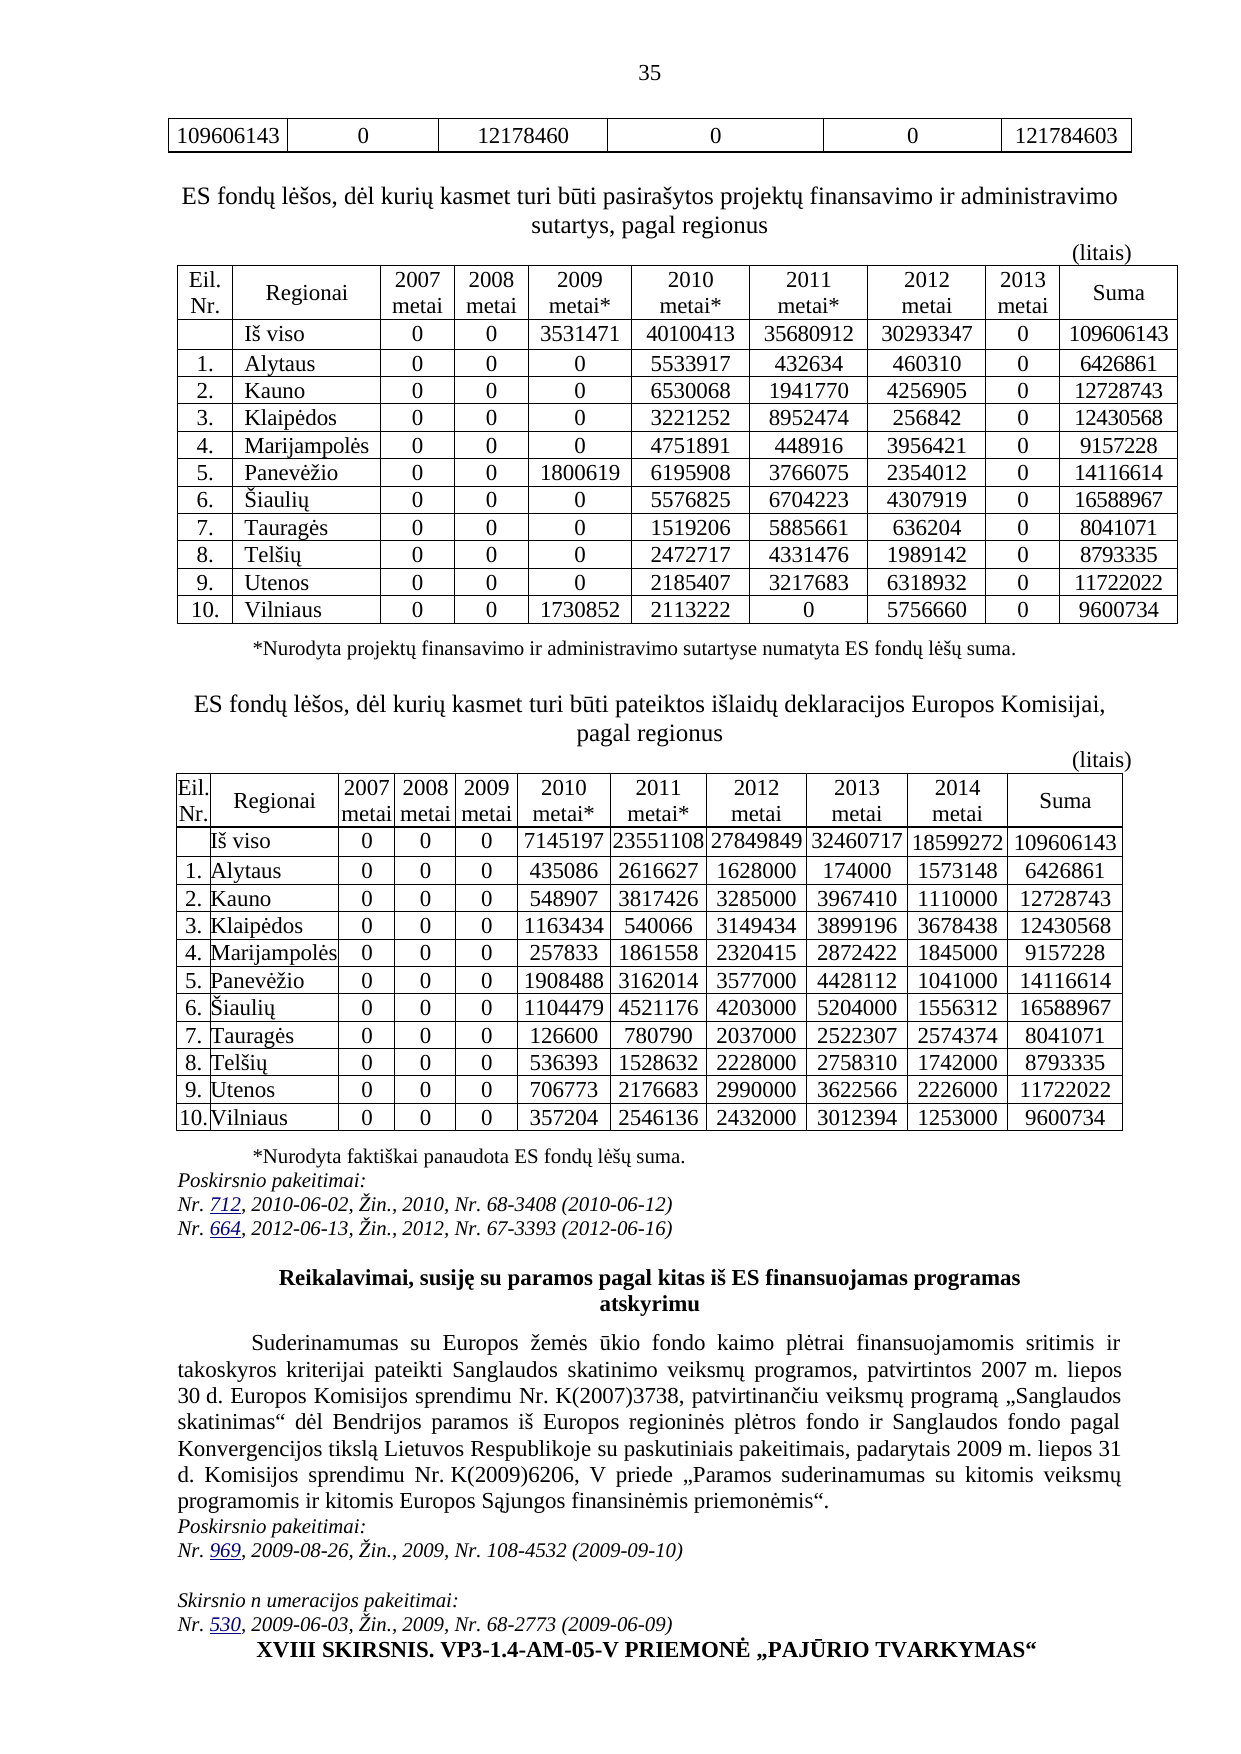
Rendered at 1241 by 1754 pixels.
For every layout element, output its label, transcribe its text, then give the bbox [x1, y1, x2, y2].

table_cell 1742000 [908, 1049, 1007, 1075]
text Nr. 530, 2009-06-03, Žin., 2009, Nr. 68-2773 (2009-06-09) [177, 1612, 1122, 1636]
table_cell 1628000 [707, 857, 806, 884]
table_cell 7. [177, 1022, 210, 1048]
table_cell 432634 [750, 350, 867, 376]
table_cell 2354012 [868, 459, 985, 486]
table_cell 0 [986, 350, 1059, 376]
table_cell 448916 [750, 432, 867, 458]
table_cell 0 [456, 994, 517, 1021]
table_cell 2522307 [807, 1022, 907, 1048]
table_cell 0 [455, 514, 528, 540]
text (litais) [177, 746, 1132, 773]
table_cell 0 [529, 350, 631, 376]
table_header 2010 metai* [518, 774, 610, 826]
table_cell 1845000 [908, 940, 1007, 966]
table_cell 0 [455, 541, 528, 568]
table_cell 2574374 [908, 1022, 1007, 1048]
table_cell 0 [339, 940, 394, 966]
table_cell 0 [339, 885, 394, 911]
table_cell 0 [986, 596, 1059, 622]
table_cell 0 [455, 320, 528, 348]
text ES fondų lėšos, dėl kurių kasmet turi būti pateiktos išlaidų deklaracijos Europos Komisijai, pagal regionus [177, 689, 1122, 746]
table_cell 435086 [518, 857, 610, 884]
table_cell 0 [986, 432, 1059, 458]
table_cell 0 [456, 1104, 517, 1130]
table_cell 0 [456, 857, 517, 884]
table_cell Tauragės [211, 1022, 338, 1048]
text Nr. 712, 2010-06-02, Žin., 2010, Nr. 68-3408 (2010-06-12) [177, 1192, 1122, 1216]
table_cell Iš viso [233, 320, 380, 348]
table_cell 0 [395, 940, 455, 966]
table_cell 2. [178, 377, 232, 403]
table_cell 2616627 [611, 857, 706, 884]
table_cell 257833 [518, 940, 610, 966]
table_cell 1104479 [518, 994, 610, 1021]
table_cell 0 [339, 912, 394, 938]
table_cell 6318932 [868, 569, 985, 595]
table_cell Telšių [211, 1049, 338, 1075]
table_cell 1556312 [908, 994, 1007, 1021]
table_cell Šiaulių [233, 487, 380, 513]
text (litais) [177, 239, 1132, 265]
table_cell 8793335 [1060, 541, 1177, 568]
table_cell 2320415 [707, 940, 806, 966]
table_cell 6426861 [1008, 857, 1122, 884]
table_cell 0 [339, 994, 394, 1021]
table_cell Alytaus [211, 857, 338, 884]
table_cell 0 [339, 1049, 394, 1075]
table_header 2008 metai [395, 774, 455, 826]
table_cell 3285000 [707, 885, 806, 911]
table_cell 357204 [518, 1104, 610, 1130]
table_cell 8793335 [1008, 1049, 1122, 1075]
table_cell 2. [177, 885, 210, 911]
table_cell 0 [529, 487, 631, 513]
table_cell 1041000 [908, 967, 1007, 993]
table_cell 1800619 [529, 459, 631, 486]
table_cell 4331476 [750, 541, 867, 568]
text Suderinamumas su Europos žemės ūkio fondo kaimo plėtrai finansuojamomis sritimis ir takoskyros kriterijai pateikti Sanglaudos skatinimo veiksmų programos, patvirtintos 2007 m. liepos 30 d. Europos Komisijos sprendimu Nr. K(2007)3738, patvirtinančiu veiksmų programą „Sanglaudos skatinimas“ dėl Bendrijos paramos iš Europos regioninės plėtros fondo ir Sanglaudos fondo pagal Konvergencijos tikslą Lietuvos Respublikoje su paskutiniais pakeitimais, padarytais 2009 m. liepos 31 d. Komisijos sprendimu Nr. K(2009)6206, V priede „Paramos suderinamumas su kitomis veiksmų programomis ir kitomis Europos Sąjungos finansinėmis priemonėmis“. [177, 1329, 1122, 1514]
table_cell 0 [750, 596, 867, 622]
table_cell 3967410 [807, 885, 907, 911]
table_header Regionai [233, 266, 380, 319]
table_cell Panevėžio [211, 967, 338, 993]
table_cell 4256905 [868, 377, 985, 403]
table_cell 1989142 [868, 541, 985, 568]
table_header 2008 metai [455, 266, 528, 319]
text *Nurodyta projektų finansavimo ir administravimo sutartyse numatyta ES fondų lėšų suma. [177, 636, 1122, 660]
table_cell 1573148 [908, 857, 1007, 884]
table_header 2012 metai [868, 266, 985, 319]
table_header 2009 metai* [529, 266, 631, 319]
table_cell 0 [456, 912, 517, 938]
text XVIII SKIRSNIS. VP3-1.4-AM-05-V PRIEMONĖ „PAJŪRIO TVARKYMAS“ [177, 1636, 1122, 1663]
table_cell 9157228 [1008, 940, 1122, 966]
table_cell 0 [455, 569, 528, 595]
table_cell 0 [395, 1022, 455, 1048]
table_header Eil. Nr. [178, 266, 232, 319]
table_cell 5885661 [750, 514, 867, 540]
table_cell 0 [608, 119, 823, 151]
table_cell 540066 [611, 912, 706, 938]
table_cell 6426861 [1060, 350, 1177, 376]
table_cell 2546136 [611, 1104, 706, 1130]
table_cell 5. [178, 459, 232, 486]
table_cell 0 [381, 487, 454, 513]
table_header 2011 metai* [750, 266, 867, 319]
table_cell 11722022 [1060, 569, 1177, 595]
table_cell 8952474 [750, 404, 867, 431]
table_header Suma [1060, 266, 1177, 319]
table_cell 4751891 [632, 432, 749, 458]
table_cell 706773 [518, 1076, 610, 1103]
table_cell 3956421 [868, 432, 985, 458]
table_cell 6704223 [750, 487, 867, 513]
table_cell 35680912 [750, 320, 867, 348]
table_cell 0 [529, 514, 631, 540]
table_cell 10. [178, 596, 232, 622]
table_cell 2228000 [707, 1049, 806, 1075]
table_cell 3899196 [807, 912, 907, 938]
table_cell 0 [456, 1022, 517, 1048]
table_cell 3. [178, 404, 232, 431]
table_cell 0 [381, 514, 454, 540]
table_header 2007 metai [381, 266, 454, 319]
table_cell 0 [395, 912, 455, 938]
table_cell 7145197 [518, 828, 610, 856]
table_cell 0 [395, 1104, 455, 1130]
table_cell 6. [177, 994, 210, 1021]
table_cell 1861558 [611, 940, 706, 966]
table_cell 3577000 [707, 967, 806, 993]
table_cell 30293347 [868, 320, 985, 348]
text Nr. 664, 2012-06-13, Žin., 2012, Nr. 67-3393 (2012-06-16) [177, 1216, 1122, 1240]
table_cell 0 [381, 377, 454, 403]
table_header Regionai [211, 774, 338, 826]
table_cell 0 [456, 1076, 517, 1103]
table_cell 0 [381, 541, 454, 568]
table_cell 0 [455, 404, 528, 431]
table_cell 636204 [868, 514, 985, 540]
table_cell 0 [986, 320, 1059, 348]
table_cell Alytaus [233, 350, 380, 376]
table_cell 1. [177, 857, 210, 884]
table_cell 0 [455, 487, 528, 513]
table_cell 3162014 [611, 967, 706, 993]
table_cell 5576825 [632, 487, 749, 513]
table_cell Šiaulių [211, 994, 338, 1021]
table_cell 7. [178, 514, 232, 540]
table_header 2009 metai [456, 774, 517, 826]
table_cell 0 [456, 885, 517, 911]
table_cell 0 [395, 994, 455, 1021]
table_cell 0 [456, 828, 517, 856]
table_cell 14116614 [1060, 459, 1177, 486]
table_cell 9. [177, 1076, 210, 1103]
table_cell 3622566 [807, 1076, 907, 1103]
table_cell 2176683 [611, 1076, 706, 1103]
table_header 2007 metai [339, 774, 394, 826]
table_cell 8. [177, 1049, 210, 1075]
table_cell 9600734 [1060, 596, 1177, 622]
table_cell 0 [986, 514, 1059, 540]
table_cell 5533917 [632, 350, 749, 376]
text *Nurodyta faktiškai panaudota ES fondų lėšų suma. [177, 1144, 1122, 1168]
table_cell 0 [381, 320, 454, 348]
table_header 2011 metai* [611, 774, 706, 826]
table_cell 0 [529, 569, 631, 595]
table_cell Kauno [211, 885, 338, 911]
table_cell 1110000 [908, 885, 1007, 911]
table_cell 121784603 [1002, 119, 1131, 151]
table_cell 2472717 [632, 541, 749, 568]
table_cell 5. [177, 967, 210, 993]
table_cell 0 [381, 404, 454, 431]
table_cell 1908488 [518, 967, 610, 993]
table_cell Utenos [211, 1076, 338, 1103]
table_cell 0 [455, 432, 528, 458]
table_cell 4. [177, 940, 210, 966]
table_cell Panevėžio [233, 459, 380, 486]
table_cell 8. [178, 541, 232, 568]
table_cell 0 [339, 1022, 394, 1048]
table_header 2013 metai [986, 266, 1059, 319]
table_header 2010 metai* [632, 266, 749, 319]
table_cell 5204000 [807, 994, 907, 1021]
table_cell 0 [288, 119, 438, 151]
table_cell 0 [455, 350, 528, 376]
table_cell 0 [339, 1104, 394, 1130]
table_cell 0 [456, 940, 517, 966]
table_cell 3531471 [529, 320, 631, 348]
table_cell 0 [986, 404, 1059, 431]
table_cell 8041071 [1060, 514, 1177, 540]
table_cell 6195908 [632, 459, 749, 486]
table_cell Marijampolės [233, 432, 380, 458]
table_cell 1. [178, 350, 232, 376]
table_cell 2037000 [707, 1022, 806, 1048]
table_cell Vilniaus [233, 596, 380, 622]
table_cell 0 [455, 459, 528, 486]
text Poskirsnio pakeitimai: [177, 1514, 1122, 1538]
table_cell 2758310 [807, 1049, 907, 1075]
table_cell 5756660 [868, 596, 985, 622]
table_cell 12430568 [1060, 404, 1177, 431]
table_cell Klaipėdos [233, 404, 380, 431]
table_cell Kauno [233, 377, 380, 403]
table_cell Telšių [233, 541, 380, 568]
table_cell 0 [339, 967, 394, 993]
table_cell 0 [455, 377, 528, 403]
table_cell Tauragės [233, 514, 380, 540]
table_cell 174000 [807, 857, 907, 884]
table_cell 9600734 [1008, 1104, 1122, 1130]
table_cell 0 [529, 432, 631, 458]
table_cell 3217683 [750, 569, 867, 595]
text Nr. 969, 2009-08-26, Žin., 2009, Nr. 108-4532 (2009-09-10) [177, 1538, 1122, 1562]
table_cell Iš viso [211, 828, 338, 856]
table_cell 126600 [518, 1022, 610, 1048]
text Skirsnio n umeracijos pakeitimai: [177, 1588, 1122, 1612]
table_cell 8041071 [1008, 1022, 1122, 1048]
table_cell 0 [395, 828, 455, 856]
table_cell 0 [529, 541, 631, 568]
table_cell 0 [986, 487, 1059, 513]
table_cell 2990000 [707, 1076, 806, 1103]
table_cell 1730852 [529, 596, 631, 622]
table_cell 0 [395, 857, 455, 884]
table_cell 460310 [868, 350, 985, 376]
table_cell 3221252 [632, 404, 749, 431]
table_cell 14116614 [1008, 967, 1122, 993]
table_cell 12178460 [439, 119, 607, 151]
table_header 2012 metai [707, 774, 806, 826]
table_cell 2113222 [632, 596, 749, 622]
table_cell 0 [381, 569, 454, 595]
table_header Eil. Nr. [177, 774, 210, 826]
table_cell 1519206 [632, 514, 749, 540]
table_cell 0 [381, 432, 454, 458]
table_cell 4307919 [868, 487, 985, 513]
table_cell 1163434 [518, 912, 610, 938]
table_cell 0 [339, 828, 394, 856]
table_cell [177, 828, 210, 856]
table_cell Klaipėdos [211, 912, 338, 938]
table_cell 0 [529, 404, 631, 431]
table_cell 2185407 [632, 569, 749, 595]
table_cell 4428112 [807, 967, 907, 993]
table_cell 1253000 [908, 1104, 1007, 1130]
table_cell 0 [456, 967, 517, 993]
table_cell 0 [455, 596, 528, 622]
table_cell 12728743 [1060, 377, 1177, 403]
table_header 2013 metai [807, 774, 907, 826]
table_cell 0 [395, 885, 455, 911]
table_cell 0 [395, 1049, 455, 1075]
table_cell 0 [381, 459, 454, 486]
table_cell 0 [529, 377, 631, 403]
table_cell 109606143 [1060, 320, 1177, 348]
table_cell 536393 [518, 1049, 610, 1075]
table_cell 16588967 [1060, 487, 1177, 513]
table_cell 0 [395, 1076, 455, 1103]
table_cell 4521176 [611, 994, 706, 1021]
table_cell 9157228 [1060, 432, 1177, 458]
table_cell 2872422 [807, 940, 907, 966]
table_cell 0 [339, 857, 394, 884]
table_cell 3766075 [750, 459, 867, 486]
text Reikalavimai, susiję su paramos pagal kitas iš ES finansuojamas programas atskyrimu [177, 1264, 1122, 1317]
table_cell 12728743 [1008, 885, 1122, 911]
table_cell 256842 [868, 404, 985, 431]
table_cell 6. [178, 487, 232, 513]
table_cell 27849849 [707, 828, 806, 856]
table_cell 12430568 [1008, 912, 1122, 938]
table_cell Utenos [233, 569, 380, 595]
table_cell 0 [381, 350, 454, 376]
table_cell 4. [178, 432, 232, 458]
table_cell 0 [456, 1049, 517, 1075]
table_cell 109606143 [1008, 828, 1122, 856]
table_cell 2226000 [908, 1076, 1007, 1103]
table_cell 3012394 [807, 1104, 907, 1130]
table_cell 0 [986, 569, 1059, 595]
table_cell 10. [177, 1104, 210, 1130]
table_cell 1528632 [611, 1049, 706, 1075]
text ES fondų lėšos, dėl kurių kasmet turi būti pasirašytos projektų finansavimo ir administravimo sutartys, pagal regionus [177, 181, 1122, 239]
table_cell 18599272 [908, 828, 1007, 856]
table_cell [178, 320, 232, 348]
table_cell 3. [177, 912, 210, 938]
table_cell Vilniaus [211, 1104, 338, 1130]
table_cell 0 [395, 967, 455, 993]
table_cell 40100413 [632, 320, 749, 348]
table_cell 3817426 [611, 885, 706, 911]
table_cell 4203000 [707, 994, 806, 1021]
table_cell 0 [986, 541, 1059, 568]
table_cell 11722022 [1008, 1076, 1122, 1103]
table_cell 0 [381, 596, 454, 622]
table_cell 3149434 [707, 912, 806, 938]
table_header 2014 metai [908, 774, 1007, 826]
table_cell 2432000 [707, 1104, 806, 1130]
table_cell 16588967 [1008, 994, 1122, 1021]
table_cell 23551108 [611, 828, 706, 856]
table_header Suma [1008, 774, 1122, 826]
table_cell 0 [339, 1076, 394, 1103]
table_cell 32460717 [807, 828, 907, 856]
text Poskirsnio pakeitimai: [177, 1168, 1122, 1192]
table_cell 3678438 [908, 912, 1007, 938]
table_cell 548907 [518, 885, 610, 911]
table_cell Marijampolės [211, 940, 338, 966]
table_cell 780790 [611, 1022, 706, 1048]
table_cell 1941770 [750, 377, 867, 403]
table_cell 0 [986, 459, 1059, 486]
table_cell 0 [824, 119, 1001, 151]
table_cell 0 [986, 377, 1059, 403]
table_cell 9. [178, 569, 232, 595]
table_cell 6530068 [632, 377, 749, 403]
table_cell 109606143 [169, 119, 287, 151]
